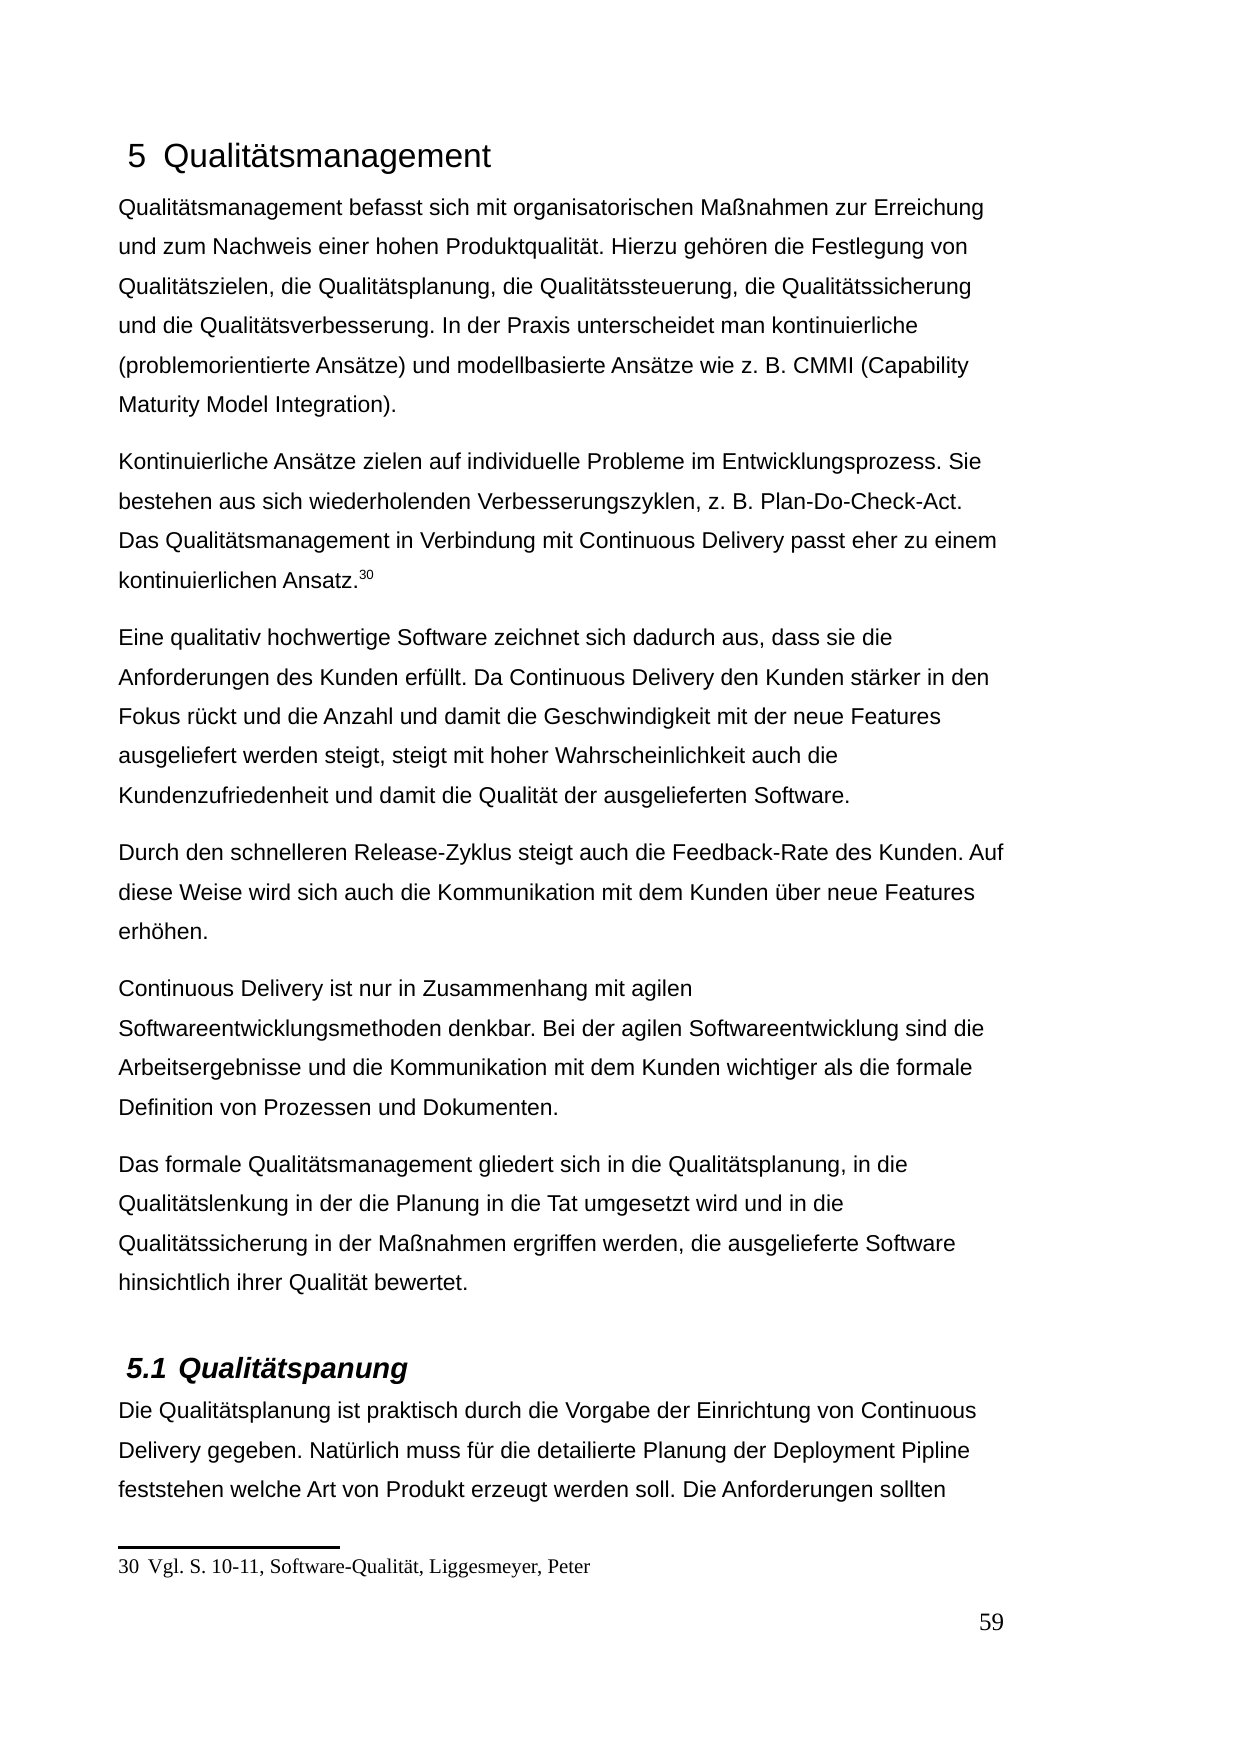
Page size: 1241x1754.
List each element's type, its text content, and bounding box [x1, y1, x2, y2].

text Continuous Delivery ist nur in Zusammenhang mit agilen Softwareentwicklungsmethoden denkbar. Bei der agilen Softwareentwicklung sind die Arbeitsergebnisse und die Kommunikation mit dem Kunden wichtiger als die formale Definition von Prozessen und Dokumenten. [118, 975, 1004, 1120]
subtitle Qualitätsmanagement [118, 136, 1004, 174]
text Kontinuierliche Ansätze zielen auf individuelle Probleme im Entwicklungsprozess. Sie bestehen aus sich wiederholenden Verbesserungszyklen, z. B. Plan-Do-Check-Act. Das Qualitätsmanagement in Verbindung mit Continuous Delivery passt eher zu einem kontinuierlichen Ansatz. [118, 448, 1004, 593]
text Eine qualitativ hochwertige Software zeichnet sich dadurch aus, dass sie die Anforderungen des Kunden erfüllt. Da Continuous Delivery den Kunden stärker in den Fokus rückt und die Anzahl und damit die Geschwindigkeit mit der neue Features ausgeliefert werden steigt, steigt mit hoher Wahrscheinlichkeit auch die Kundenzufriedenheit und damit die Qualität der ausgelieferten Software. [118, 624, 1004, 808]
subtitle Qualitätspanung [118, 1351, 1004, 1385]
text Die Qualitätsplanung ist praktisch durch die Vorgabe der Einrichtung von Continuous Delivery gegeben. Natürlich muss für die detailierte Planung der Deployment Pipline feststehen welche Art von Produkt erzeugt werden soll. Die Anforderungen sollten [118, 1397, 1004, 1503]
text Qualitätsmanagement befasst sich mit organisatorischen Maßnahmen zur Erreichung und zum Nachweis einer hohen Produktqualität. Hierzu gehören die Festlegung von Qualitätszielen, die Qualitätsplanung, die Qualitätssteuerung, die Qualitätssicherung und die Qualitätsverbesserung. In der Praxis unterscheidet man kontinuierliche (problemorientierte Ansätze) und modellbasierte Ansätze wie z. B. CMMI (Capability Maturity Model Integration). [118, 194, 1004, 417]
text Vgl. S. 10-11, Software-Qualität, Liggesmeyer, Peter [118, 1553, 1004, 1578]
text Durch den schnelleren Release-Zyklus steigt auch die Feedback-Rate des Kunden. Auf diese Weise wird sich auch die Kommunikation mit dem Kunden über neue Features erhöhen. [118, 839, 1004, 944]
text Das formale Qualitätsmanagement gliedert sich in die Qualitätsplanung, in die Qualitätslenkung in der die Planung in die Tat umgesetzt wird und in die Qualitätssicherung in der Maßnahmen ergriffen werden, die ausgelieferte Software hinsichtlich ihrer Qualität bewertet. [118, 1151, 1004, 1296]
